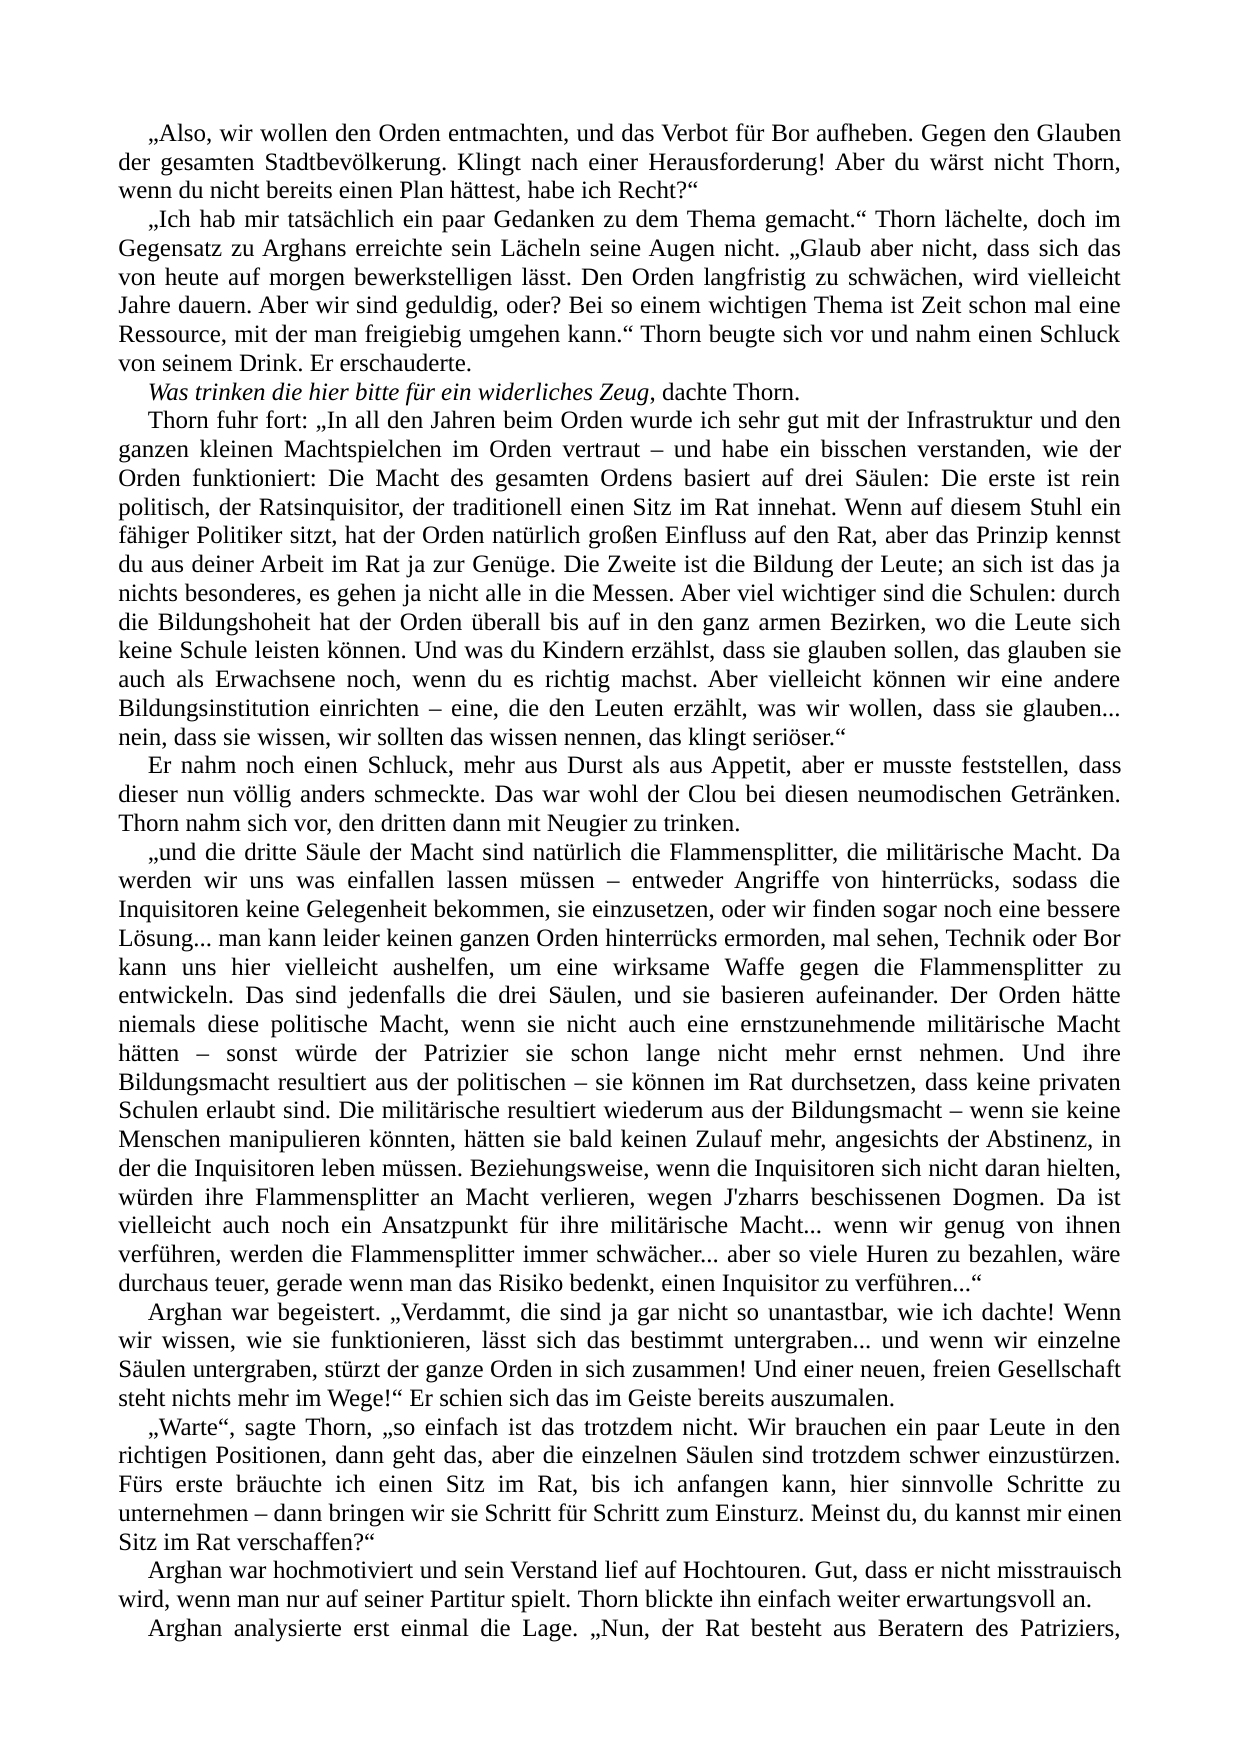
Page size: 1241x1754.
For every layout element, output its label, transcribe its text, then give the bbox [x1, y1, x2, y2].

text Was trinken die hier bitte für ein widerliches Zeug, dachte Thorn. [118, 377, 1122, 406]
text Arghan analysierte erst einmal die Lage. „Nun, der Rat besteht aus Beratern des Patriziers, [118, 1613, 1122, 1642]
text Arghan war begeistert. „Verdammt, die sind ja gar nicht so unantastbar, wie ich dachte! Wenn wir wissen, wie sie funktionieren, lässt sich das bestimmt untergraben... und wenn wir einzelne Säulen untergraben, stürzt der ganze Orden in sich zusammen! Und einer neuen, freien Gesellschaft steht nichts mehr im Wege!“ Er schien sich das im Geiste bereits auszumalen. [118, 1297, 1122, 1412]
text Er nahm noch einen Schluck, mehr aus Durst als aus Appetit, aber er musste feststellen, dass dieser nun völlig anders schmeckte. Das war wohl der Clou bei diesen neumodischen Getränken. Thorn nahm sich vor, den dritten dann mit Neugier zu trinken. [118, 751, 1122, 837]
text „Warte“, sagte Thorn, „so einfach ist das trotzdem nicht. Wir brauchen ein paar Leute in den richtigen Positionen, dann geht das, aber die einzelnen Säulen sind trotzdem schwer einzustürzen. Fürs erste bräuchte ich einen Sitz im Rat, bis ich anfangen kann, hier sinnvolle Schritte zu unternehmen – dann bringen wir sie Schritt für Schritt zum Einsturz. Meinst du, du kannst mir einen Sitz im Rat verschaffen?“ [118, 1412, 1122, 1556]
text „Ich hab mir tatsächlich ein paar Gedanken zu dem Thema gemacht.“ Thorn lächelte, doch im Gegensatz zu Arghans erreichte sein Lächeln seine Augen nicht. „Glaub aber nicht, dass sich das von heute auf morgen bewerkstelligen lässt. Den Orden langfristig zu schwächen, wird vielleicht Jahre dauern. Aber wir sind geduldig, oder? Bei so einem wichtigen Thema ist Zeit schon mal eine Ressource, mit der man freigiebig umgehen kann.“ Thorn beugte sich vor und nahm einen Schluck von seinem Drink. Er erschauderte. [118, 204, 1122, 377]
text „und die dritte Säule der Macht sind natürlich die Flammensplitter, die militärische Macht. Da werden wir uns was einfallen lassen müssen – entweder Angriffe von hinterrücks, sodass die Inquisitoren keine Gelegenheit bekommen, sie einzusetzen, oder wir finden sogar noch eine bessere Lösung... man kann leider keinen ganzen Orden hinterrücks ermorden, mal sehen, Technik oder Bor kann uns hier vielleicht aushelfen, um eine wirksame Waffe gegen die Flammensplitter zu entwickeln. Das sind jedenfalls die drei Säulen, und sie basieren aufeinander. Der Orden hätte niemals diese politische Macht, wenn sie nicht auch eine ernstzunehmende militärische Macht hätten – sonst würde der Patrizier sie schon lange nicht mehr ernst nehmen. Und ihre Bildungsmacht resultiert aus der politischen – sie können im Rat durchsetzen, dass keine privaten Schulen erlaubt sind. Die militärische resultiert wiederum aus der Bildungsmacht – wenn sie keine Menschen manipulieren könnten, hätten sie bald keinen Zulauf mehr, angesichts der Abstinenz, in der die Inquisitoren leben müssen. Beziehungsweise, wenn die Inquisitoren sich nicht daran hielten, würden ihre Flammensplitter an Macht verlieren, wegen J'zharrs beschissenen Dogmen. Da ist vielleicht auch noch ein Ansatzpunkt für ihre militärische Macht... wenn wir genug von ihnen verführen, werden die Flammensplitter immer schwächer... aber so viele Huren zu bezahlen, wäre durchaus teuer, gerade wenn man das Risiko bedenkt, einen Inquisitor zu verführen...“ [118, 837, 1122, 1297]
text „Also, wir wollen den Orden entmachten, und das Verbot für Bor aufheben. Gegen den Glauben der gesamten Stadtbevölkerung. Klingt nach einer Herausforderung! Aber du wärst nicht Thorn, wenn du nicht bereits einen Plan hättest, habe ich Recht?“ [118, 118, 1122, 204]
text Arghan war hochmotiviert und sein Verstand lief auf Hochtouren. Gut, dass er nicht misstrauisch wird, wenn man nur auf seiner Partitur spielt. Thorn blickte ihn einfach weiter erwartungsvoll an. [118, 1556, 1122, 1613]
text Thorn fuhr fort: „In all den Jahren beim Orden wurde ich sehr gut mit der Infrastruktur und den ganzen kleinen Machtspielchen im Orden vertraut – und habe ein bisschen verstanden, wie der Orden funktioniert: Die Macht des gesamten Ordens basiert auf drei Säulen: Die erste ist rein politisch, der Ratsinquisitor, der traditionell einen Sitz im Rat innehat. Wenn auf diesem Stuhl ein fähiger Politiker sitzt, hat der Orden natürlich großen Einfluss auf den Rat, aber das Prinzip kennst du aus deiner Arbeit im Rat ja zur Genüge. Die Zweite ist die Bildung der Leute; an sich ist das ja nichts besonderes, es gehen ja nicht alle in die Messen. Aber viel wichtiger sind die Schulen: durch die Bildungshoheit hat der Orden überall bis auf in den ganz armen Bezirken, wo die Leute sich keine Schule leisten können. Und was du Kindern erzählst, dass sie glauben sollen, das glauben sie auch als Erwachsene noch, wenn du es richtig machst. Aber vielleicht können wir eine andere Bildungsinstitution einrichten – eine, die den Leuten erzählt, was wir wollen, dass sie glauben... nein, dass sie wissen, wir sollten das wissen nennen, das klingt seriöser.“ [118, 406, 1122, 751]
